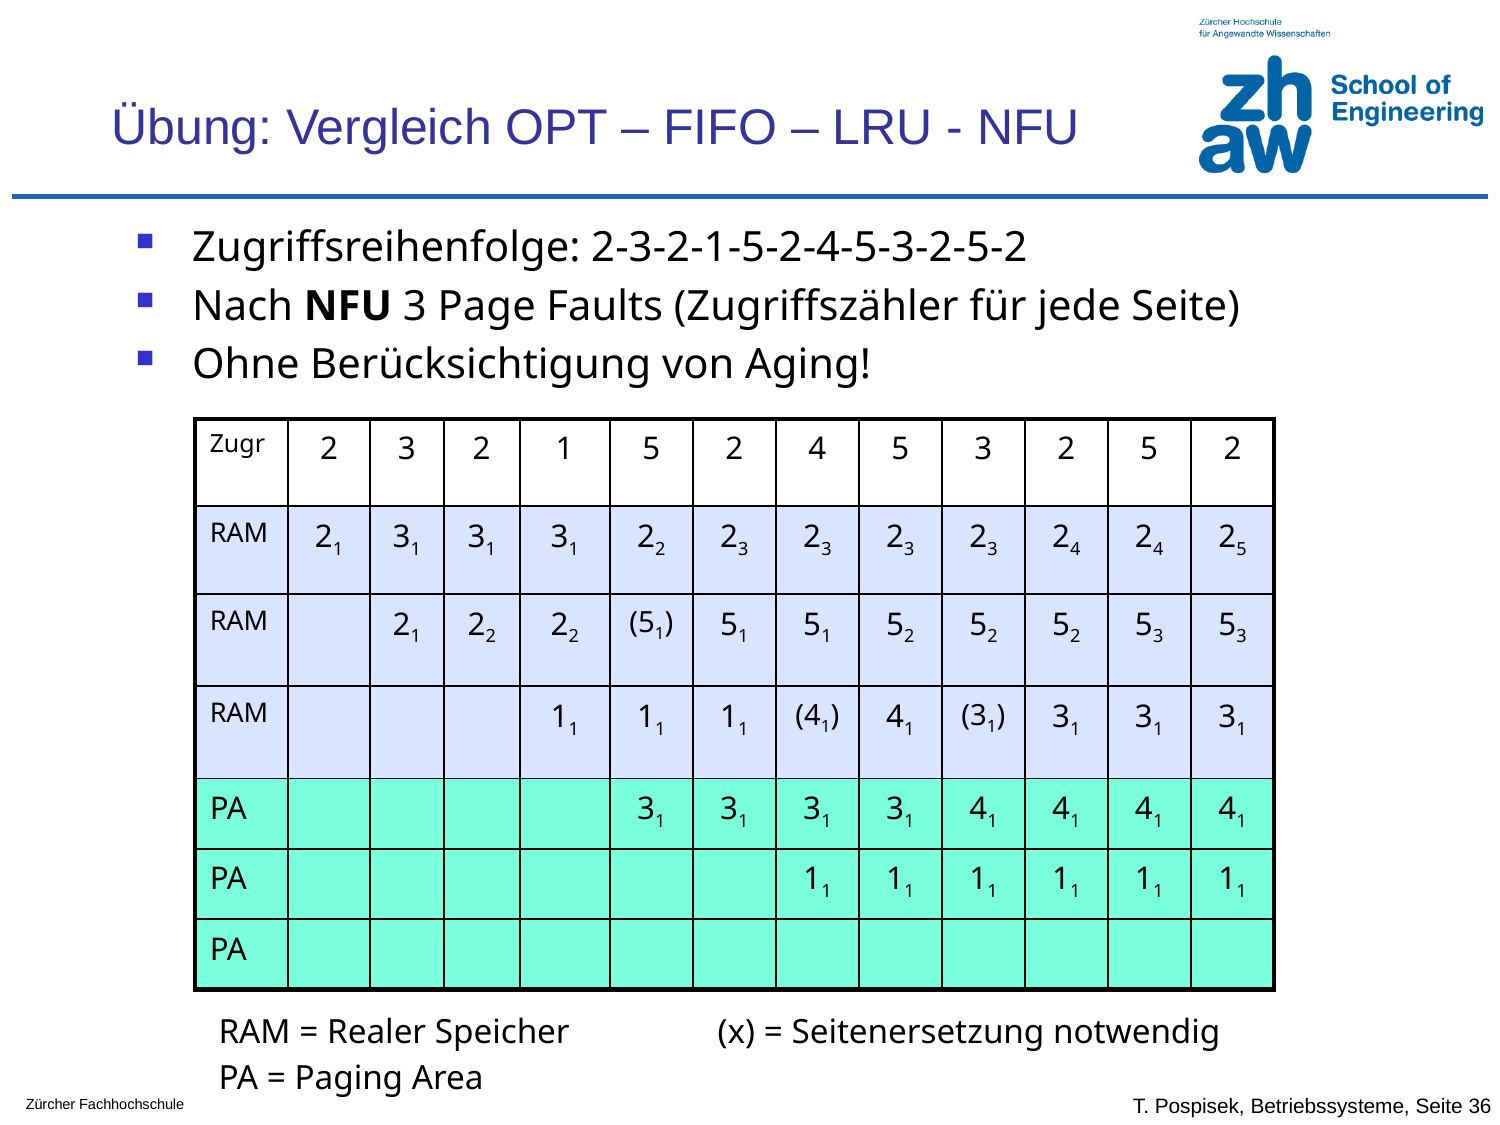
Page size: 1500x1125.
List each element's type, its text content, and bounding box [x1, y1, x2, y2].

table_header 5 [611, 421, 692, 505]
table_cell [1109, 920, 1190, 987]
table_cell [611, 850, 692, 918]
table_cell [289, 595, 369, 685]
table_cell 22 [445, 595, 519, 685]
table_cell 53 [1109, 595, 1190, 685]
table_header 3 [943, 421, 1024, 505]
table_cell 41 [1192, 779, 1272, 848]
table_cell 51 [694, 595, 775, 685]
table_cell 31 [371, 507, 443, 593]
table_cell 24 [1026, 507, 1107, 593]
table_cell 23 [943, 507, 1024, 593]
table_cell 21 [371, 595, 443, 685]
table_header 2 [289, 421, 369, 505]
table_cell 31 [1026, 687, 1107, 778]
table_cell [521, 850, 609, 918]
table_cell 23 [860, 507, 941, 593]
table_cell [860, 920, 941, 987]
table_cell 31 [694, 779, 775, 848]
table_cell 53 [1192, 595, 1272, 685]
text_box RAM = Realer Speicher (x) = Seitenersetzung notwendig PA = Paging Area [203, 1002, 1404, 1103]
table_cell (31) [943, 687, 1024, 778]
table_cell [289, 779, 369, 848]
table_cell 31 [860, 779, 941, 848]
table_cell 31 [611, 779, 692, 848]
table_cell 11 [1026, 850, 1107, 918]
table_cell RAM [197, 507, 287, 593]
table_cell 31 [1109, 687, 1190, 778]
table_header 3 [371, 421, 443, 505]
table_cell [943, 920, 1024, 987]
table_cell [611, 920, 692, 987]
table_cell [694, 920, 775, 987]
table_cell 41 [1109, 779, 1190, 848]
table_cell 25 [1192, 507, 1272, 593]
table_cell [1192, 920, 1272, 987]
table_cell 31 [777, 779, 858, 848]
table_cell 41 [860, 687, 941, 778]
title Übung: Vergleich OPT – FIFO – LRU - NFU [96, 50, 1375, 163]
table_cell 11 [694, 687, 775, 778]
table_cell 52 [1026, 595, 1107, 685]
table_cell 52 [860, 595, 941, 685]
table_cell 23 [777, 507, 858, 593]
table_cell [371, 920, 443, 987]
picture [1199, 19, 1483, 173]
table_cell RAM [197, 595, 287, 685]
table_cell [289, 850, 369, 918]
table_header 2 [694, 421, 775, 505]
table_cell [445, 850, 519, 918]
table_cell 21 [289, 507, 369, 593]
table_cell 31 [1192, 687, 1272, 778]
table_cell [521, 779, 609, 848]
table_header 1 [521, 421, 609, 505]
table_header 5 [860, 421, 941, 505]
table_cell 22 [521, 595, 609, 685]
table_cell RAM [197, 687, 287, 778]
table_cell [289, 920, 369, 987]
table_cell [777, 920, 858, 987]
table_cell 24 [1109, 507, 1190, 593]
table_cell [1026, 920, 1107, 987]
table_cell 41 [1026, 779, 1107, 848]
table_cell [445, 920, 519, 987]
table_cell [445, 687, 519, 778]
table_cell 22 [611, 507, 692, 593]
table_cell [694, 850, 775, 918]
table_cell [289, 687, 369, 778]
table_cell 41 [943, 779, 1024, 848]
table_header 5 [1109, 421, 1190, 505]
table_cell [371, 850, 443, 918]
table_cell 11 [777, 850, 858, 918]
table_cell 11 [943, 850, 1024, 918]
list Zugriffsreihenfolge: 2-3-2-1-5-2-4-5-3-2-5-2 Nach NFU 3 Page Faults (Zugriffszähler für jede Seite) Ohne Berücksichtigung von Aging! [120, 212, 1375, 375]
table_header 2 [1026, 421, 1107, 505]
table_header Zugr [197, 421, 287, 505]
table_cell 23 [694, 507, 775, 593]
table_cell (51) [611, 595, 692, 685]
table_cell [521, 920, 609, 987]
table_cell [371, 687, 443, 778]
table_cell [371, 779, 443, 848]
table_cell (41) [777, 687, 858, 778]
table_cell PA [197, 779, 287, 848]
table_header 2 [1192, 421, 1272, 505]
table_cell PA [197, 850, 287, 918]
table_cell 52 [943, 595, 1024, 685]
table_cell 11 [1192, 850, 1272, 918]
table_cell PA [197, 920, 287, 987]
table_cell 31 [521, 507, 609, 593]
table_cell 11 [611, 687, 692, 778]
table_cell [445, 779, 519, 848]
table_cell 11 [1109, 850, 1190, 918]
table_header 4 [777, 421, 858, 505]
table_cell 11 [521, 687, 609, 778]
table_cell 51 [777, 595, 858, 685]
table_cell 11 [860, 850, 941, 918]
table_cell 31 [445, 507, 519, 593]
table_header 2 [445, 421, 519, 505]
